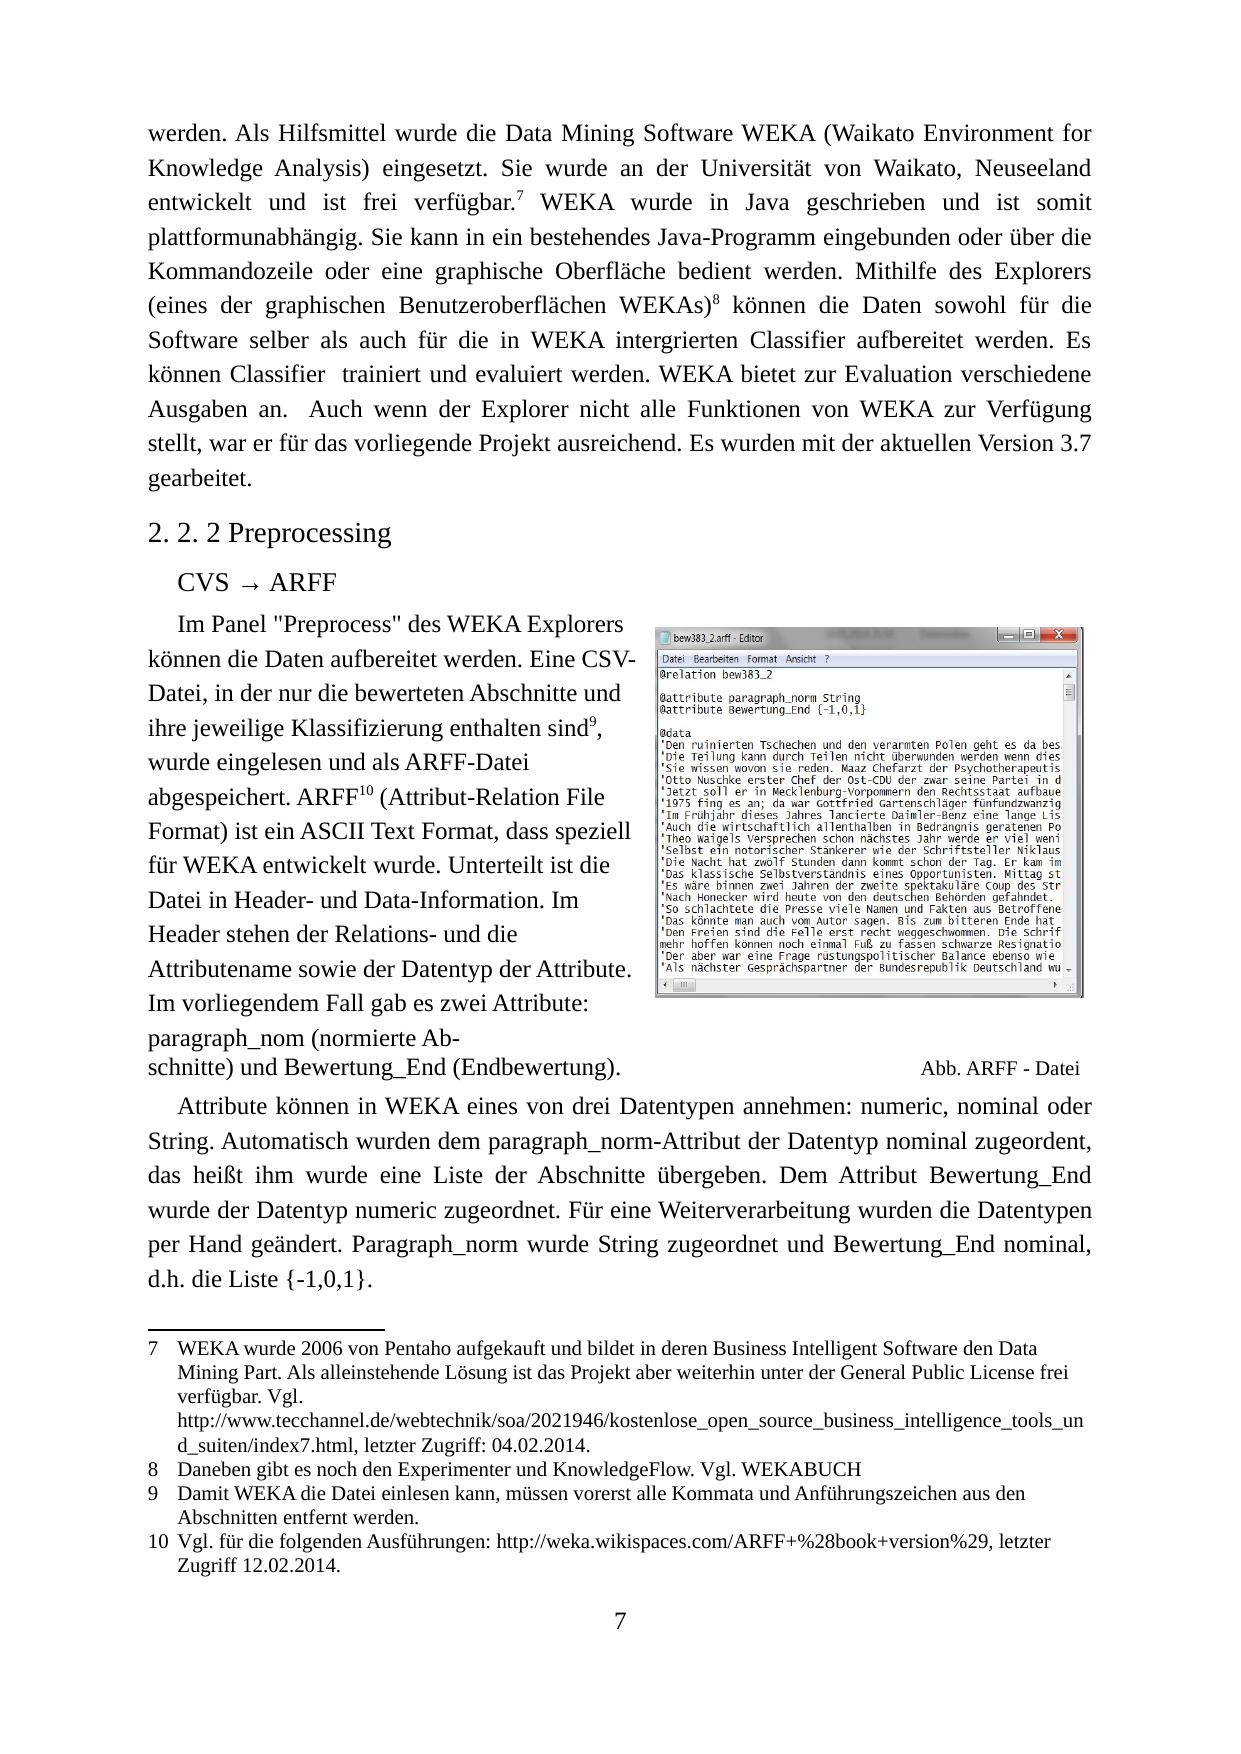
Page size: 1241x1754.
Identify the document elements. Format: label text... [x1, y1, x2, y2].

text Daneben gibt es noch den Experimenter und KnowledgeFlow. Vgl. WEKABUCH [148, 1457, 1093, 1481]
table_header Im Panel "Preprocess" des WEKA Explorers können die Daten aufbereitet werden. Eine CSV-Datei, in der nur die bewerteten Abschnitte und ihre jeweilige Klassifizierung enthalten sind, wurde eingelesen und als ARFF-Datei abgespeichert. ARFF (Attribut-Relation File Format) ist ein ASCII Text Format, dass speziell für WEKA entwickelt wurde. Unterteilt ist die Datei in Header- und Data-Information. Im Header stehen der Relations- und die Attributename sowie der Datentyp der Attribute. Im vorliegendem Fall gab es zwei Attribute: paragraph_nom (normierte Ab- [148, 609, 644, 1052]
table_header [644, 609, 1093, 1052]
text 2. 2. 2 Preprocessing [148, 515, 1093, 549]
table_cell Attribute können in WEKA eines von drei Datentypen annehmen: numeric, nominal oder String. Automatisch wurden dem paragraph_norm-Attribut der Datentyp nominal zugeordent, das heißt ihm wurde eine Liste der Abschnitte übergeben. Dem Attribut Bewertung_End wurde der Datentyp numeric zugeordnet. Für eine Weiterverarbeitung wurden die Datentypen per Hand geändert. Paragraph_norm wurde String zugeordnet und Bewertung_End nominal, d.h. die Liste {-1,0,1}. [148, 1091, 1093, 1292]
text WEKA wurde 2006 von Pentaho aufgekauft und bildet in deren Business Intelligent Software den Data Mining Part. Als alleinstehende Lösung ist das Projekt aber weiterhin unter der General Public License frei verfügbar. Vgl. http://www.tecchannel.de/webtechnik/soa/2021946/kostenlose_open_source_business_intelligence_tools_und_suiten/index7.html, letzter Zugriff: 04.02.2014. [148, 1336, 1093, 1457]
table_cell Abb. ARFF - Datei [644, 1052, 1093, 1091]
text werden. Als Hilfsmittel wurde die Data Mining Software WEKA (Waikato Environment for Knowledge Analysis) eingesetzt. Sie wurde an der Universität von Waikato, Neuseeland entwickelt und ist frei verfügbar. WEKA wurde in Java geschrieben und ist somit plattformunabhängig. Sie kann in ein bestehendes Java-Programm eingebunden oder über die Kommandozeile oder eine graphische Oberfläche bedient werden. Mithilfe des Explorers (eines der graphischen Benutzeroberflächen WEKAs) können die Daten sowohl für die Software selber als auch für die in WEKA intergrierten Classifier aufbereitet werden. Es können Classifier trainiert und evaluiert werden. WEKA bietet zur Evaluation verschiedene Ausgaben an. Auch wenn der Explorer nicht alle Funktionen von WEKA zur Verfügung stellt, war er für das vorliegende Projekt ausreichend. Es wurden mit der aktuellen Version 3.7 gearbeitet. [148, 118, 1093, 492]
text CVS → ARFF [148, 566, 1093, 597]
table_cell schnitte) und Bewertung_End (Endbewertung). [148, 1052, 644, 1091]
picture [655, 627, 1084, 998]
